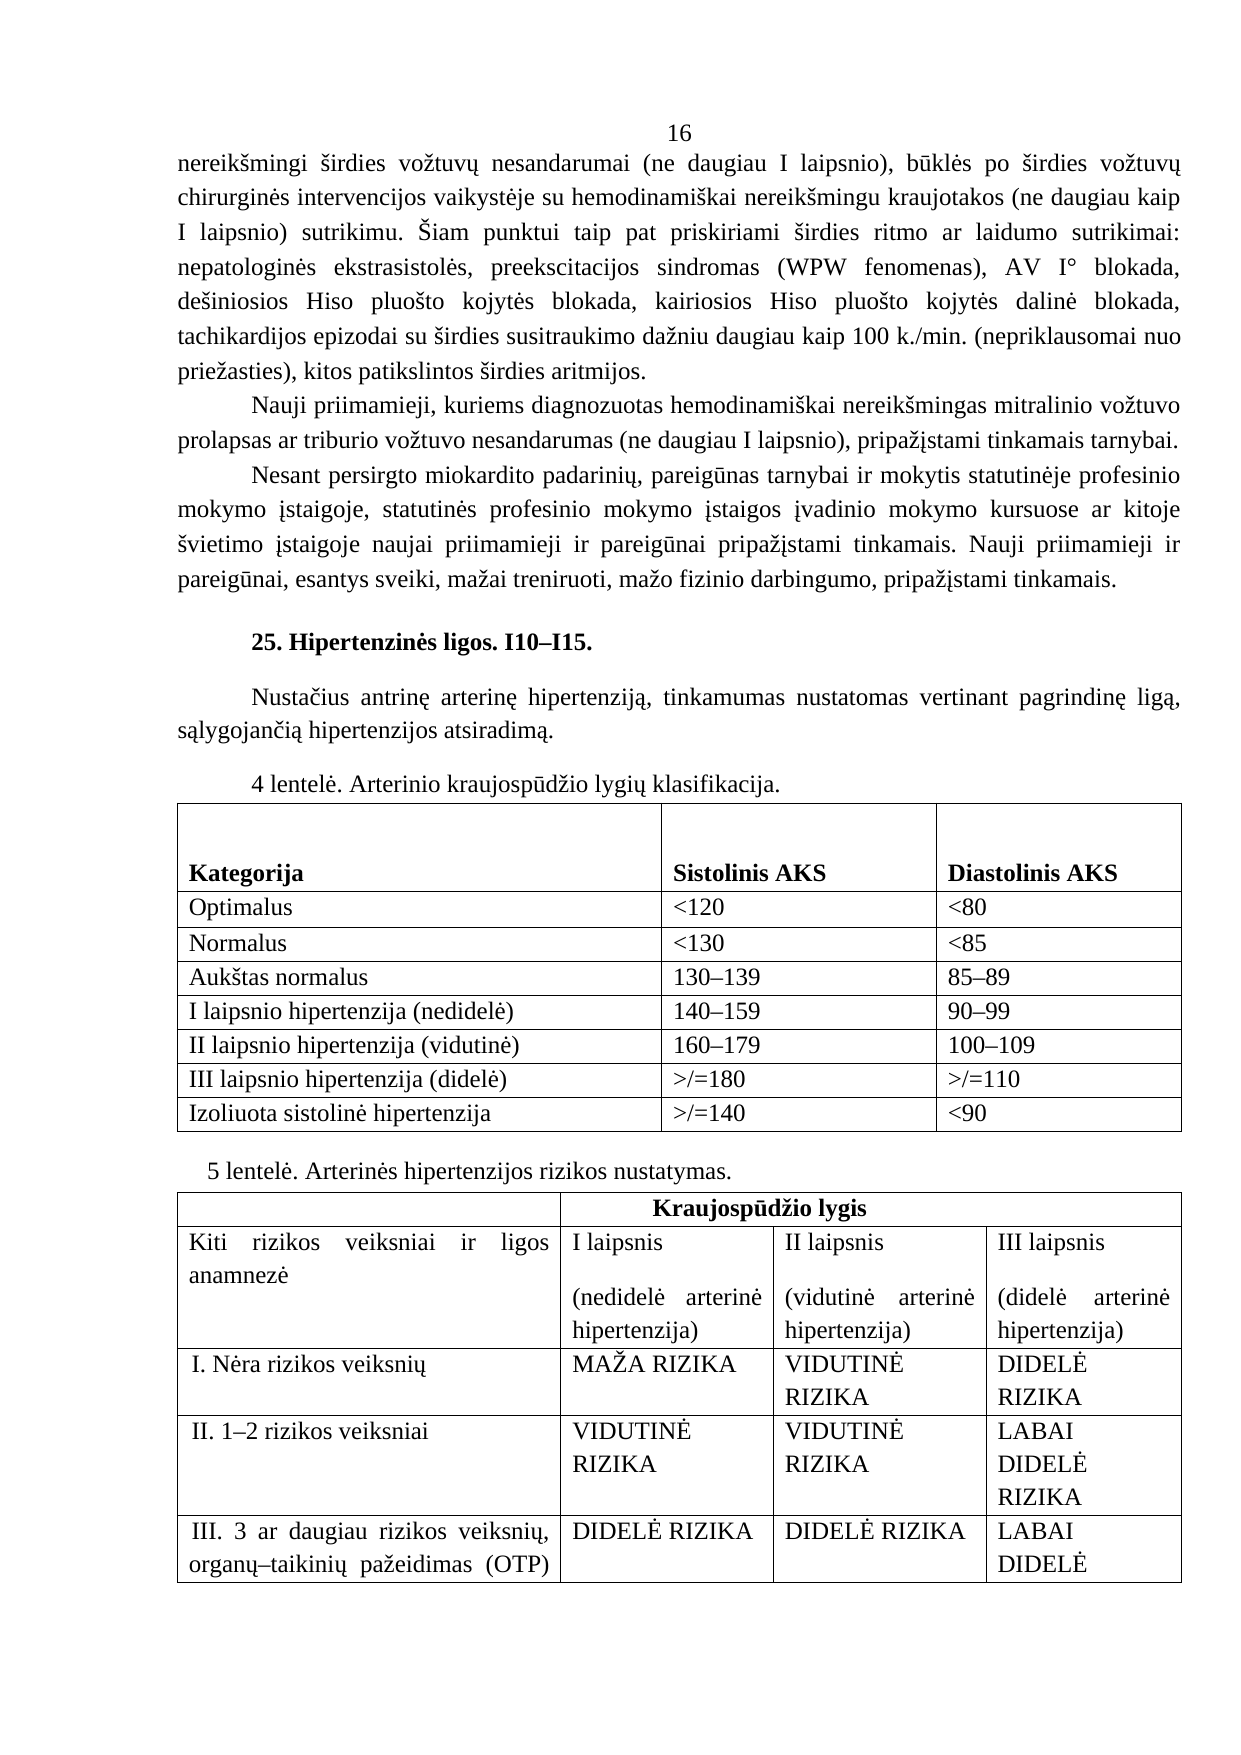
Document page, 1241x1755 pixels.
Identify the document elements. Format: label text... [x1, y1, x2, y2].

text 4 lentelė. Arterinio kraujospūdžio lygių klasifikacija. [177, 769, 1181, 798]
table_cell Aukštas normalus [178, 962, 661, 995]
table_cell MAŽA RIZIKA [561, 1349, 773, 1415]
table_cell I laipsnis (nedidelė arterinė hipertenzija) [561, 1227, 773, 1348]
table_cell VIDUTINĖ RIZIKA [774, 1416, 986, 1515]
table_cell 140–159 [662, 996, 936, 1029]
table_cell DIDELĖ RIZIKA [561, 1516, 773, 1582]
table_cell LABAI DIDELĖ RIZIKA [987, 1416, 1181, 1515]
table_cell Normalus [178, 928, 661, 961]
text Nesant persirgto miokardito padarinių, pareigūnas tarnybai ir mokytis statutinėje profesinio mokymo įstaigoje, statutinės profesinio mokymo įstaigos įvadinio mokymo kursuose ar kitoje švietimo įstaigoje naujai priimamieji ir pareigūnai pripažįstami tinkamais. Nauji priimamieji ir pareigūnai, esantys sveiki, mažai treniruoti, mažo fizinio darbingumo, pripažįstami tinkamais. [177, 460, 1181, 593]
text nereikšmingi širdies vožtuvų nesandarumai (ne daugiau I laipsnio), būklės po širdies vožtuvų chirurginės intervencijos vaikystėje su hemodinamiškai nereikšmingu kraujotakos (ne daugiau kaip I laipsnio) sutrikimu. Šiam punktui taip pat priskiriami širdies ritmo ar laidumo sutrikimai: nepatologinės ekstrasistolės, preekscitacijos sindromas (WPW fenomenas), AV I° blokada, dešiniosios Hiso pluošto kojytės blokada, kairiosios Hiso pluošto kojytės dalinė blokada, tachikardijos epizodai su širdies susitraukimo dažniu daugiau kaip 100 k./min. (nepriklausomai nuo priežasties), kitos patikslintos širdies aritmijos. [177, 148, 1181, 384]
table_cell I laipsnio hipertenzija (nedidelė) [178, 996, 661, 1029]
table_cell II laipsnis (vidutinė arterinė hipertenzija) [774, 1227, 986, 1348]
table_cell Optimalus [178, 892, 661, 927]
table_header Kraujospūdžio lygis [561, 1193, 1181, 1226]
table_cell Kiti rizikos veiksniai ir ligos anamnezė [178, 1227, 560, 1348]
text Nauji priimamieji, kuriems diagnozuotas hemodinamiškai nereikšmingas mitralinio vožtuvo prolapsas ar triburio vožtuvo nesandarumas (ne daugiau I laipsnio), pripažįstami tinkamais tarnybai. [177, 390, 1181, 454]
text 25. Hipertenzinės ligos. I10–I15. [177, 627, 1181, 656]
table_cell I. Nėra rizikos veiksnių [178, 1349, 560, 1415]
table_cell DIDELĖ RIZIKA [987, 1349, 1181, 1415]
table_cell II laipsnio hipertenzija (vidutinė) [178, 1030, 661, 1063]
text 5 lentelė. Arterinės hipertenzijos rizikos nustatymas. [207, 1156, 1181, 1185]
table_cell >/=180 [662, 1064, 936, 1097]
table_cell II. 1–2 rizikos veiksniai [178, 1416, 560, 1515]
table_cell VIDUTINĖ RIZIKA [774, 1349, 986, 1415]
table_cell III laipsnio hipertenzija (didelė) [178, 1064, 661, 1097]
table_cell 90–99 [937, 996, 1181, 1029]
table_cell <80 [937, 892, 1181, 927]
table_cell 130–139 [662, 962, 936, 995]
table_cell >/=110 [937, 1064, 1181, 1097]
table_cell 100–109 [937, 1030, 1181, 1063]
table_header [178, 1193, 560, 1226]
table_cell VIDUTINĖ RIZIKA [561, 1416, 773, 1515]
table_header Kategorija [178, 804, 661, 891]
table_cell <90 [937, 1098, 1181, 1131]
table_cell <85 [937, 928, 1181, 961]
table_cell 85–89 [937, 962, 1181, 995]
table_cell >/=140 [662, 1098, 936, 1131]
table_cell Izoliuota sistolinė hipertenzija [178, 1098, 661, 1131]
table_cell <130 [662, 928, 936, 961]
text Nustačius antrinę arterinę hipertenziją, tinkamumas nustatomas vertinant pagrindinę ligą, sąlygojančią hipertenzijos atsiradimą. [177, 682, 1181, 744]
table_cell 160–179 [662, 1030, 936, 1063]
table_cell III laipsnis (didelė arterinė hipertenzija) [987, 1227, 1181, 1348]
table_cell LABAI DIDELĖ [987, 1516, 1181, 1582]
table_header Sistolinis AKS [662, 804, 936, 891]
table_cell III. 3 ar daugiau rizikos veiksnių, organų–taikinių pažeidimas (OTP) [178, 1516, 560, 1582]
table_cell DIDELĖ RIZIKA [774, 1516, 986, 1582]
table_header Diastolinis AKS [937, 804, 1181, 891]
table_cell <120 [662, 892, 936, 927]
